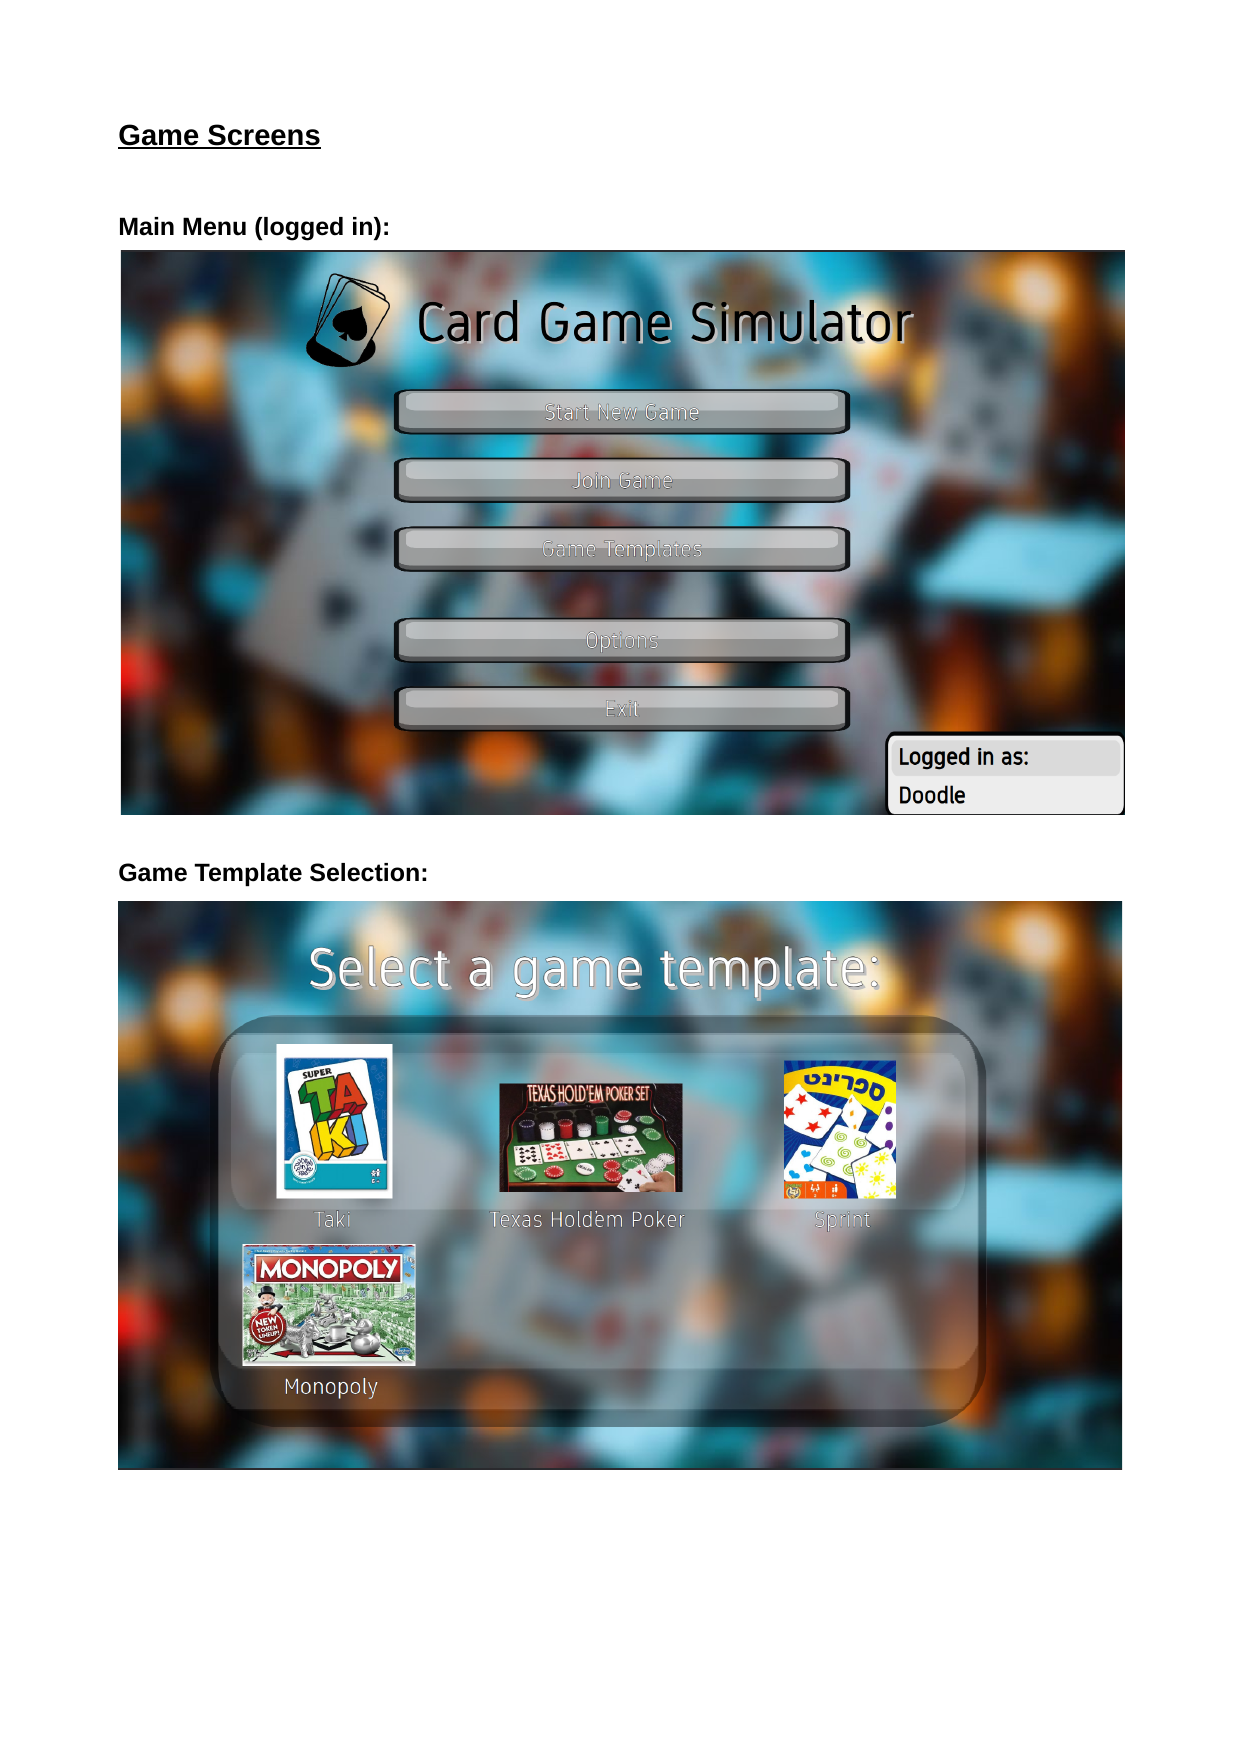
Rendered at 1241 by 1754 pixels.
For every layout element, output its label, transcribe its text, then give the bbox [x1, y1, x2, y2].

picture [120, 250, 1125, 815]
text Game Template Selection: [118, 858, 1122, 887]
text Main Menu (logged in): [118, 168, 1122, 844]
picture [118, 901, 1123, 1470]
text Game Screens [118, 118, 1122, 152]
